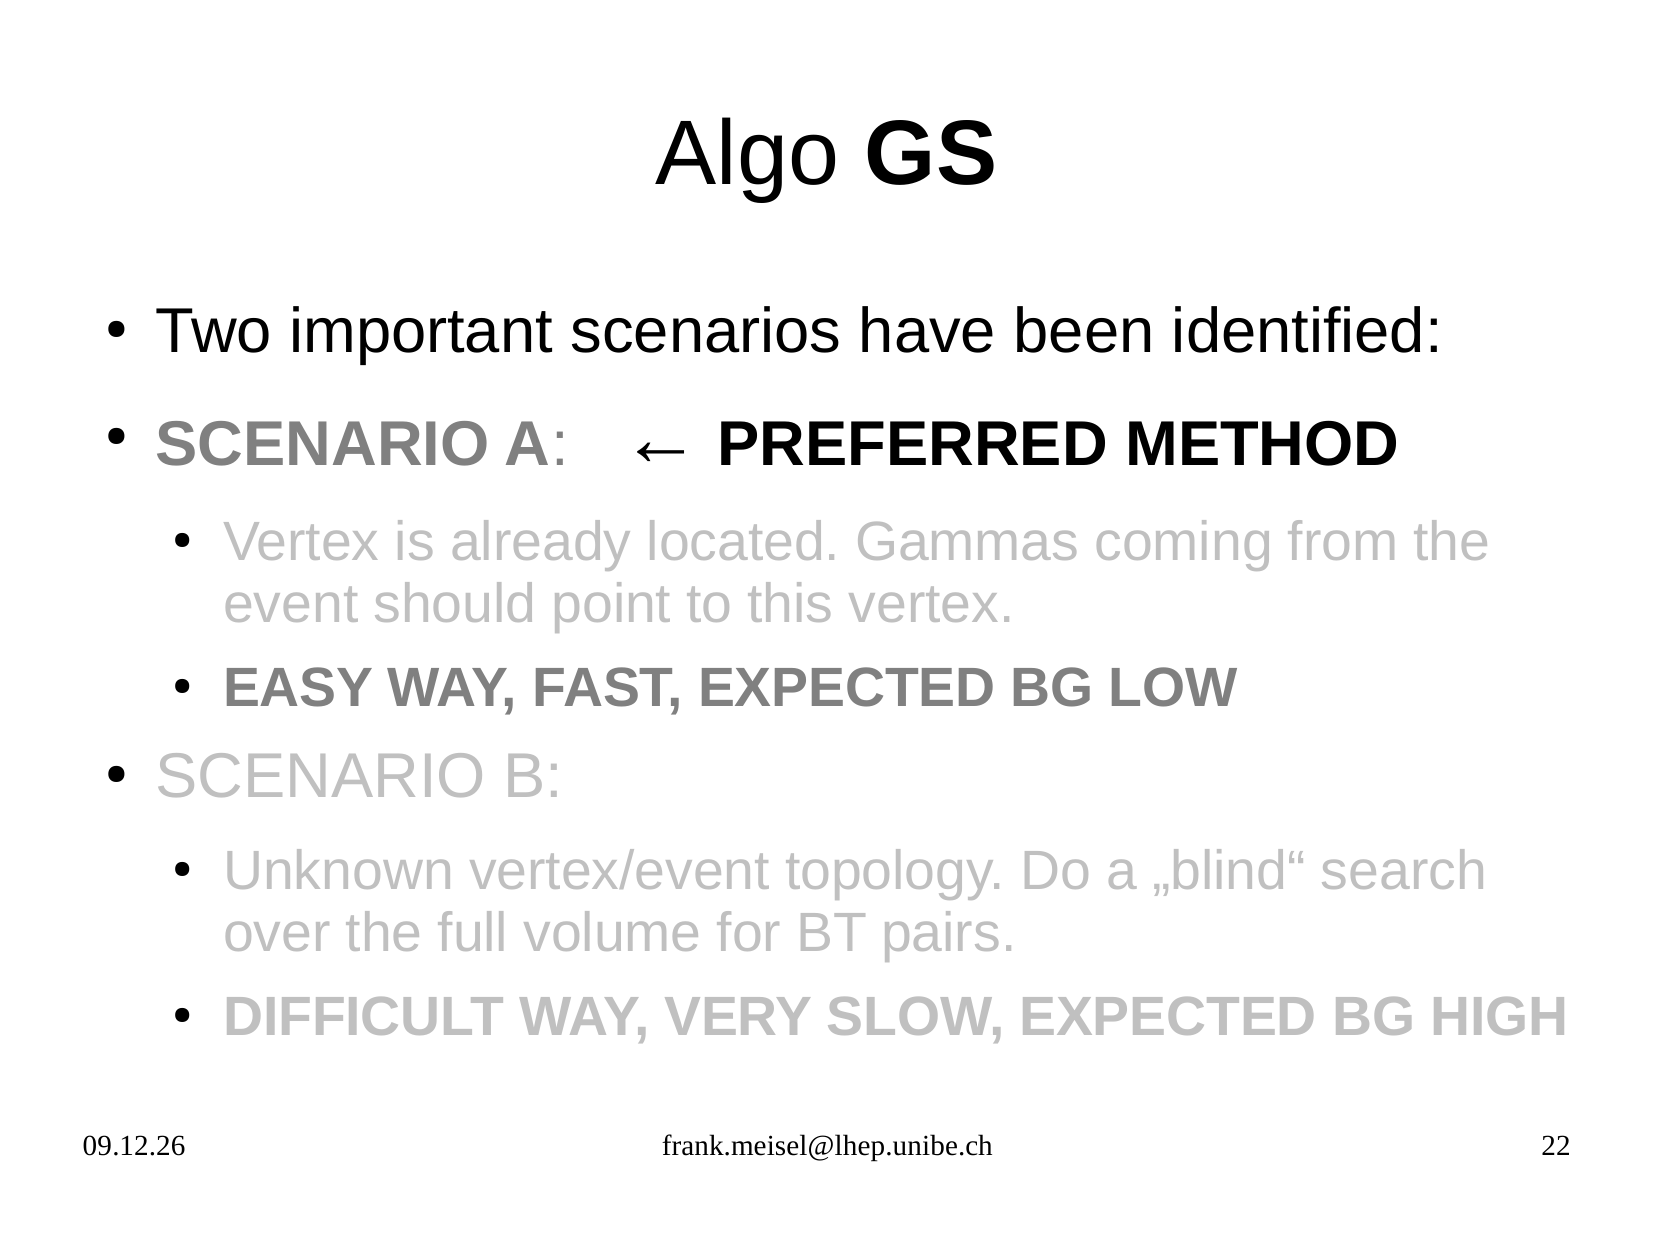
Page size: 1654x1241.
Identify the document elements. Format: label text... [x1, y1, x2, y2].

list Two important scenarios have been identified: SCENARIO A: ← PREFERRED METHOD Vertex is already located. Gammas coming from the event should point to this vertex. EASY WAY, FAST, EXPECTED BG LOW SCENARIO B: Unknown vertex/event topology. Do a „blind“ search over the full volume for BT pairs. DIFFICULT WAY, VERY SLOW, EXPECTED BG HIGH [88, 295, 1577, 1114]
title Algo GS [82, 49, 1571, 257]
